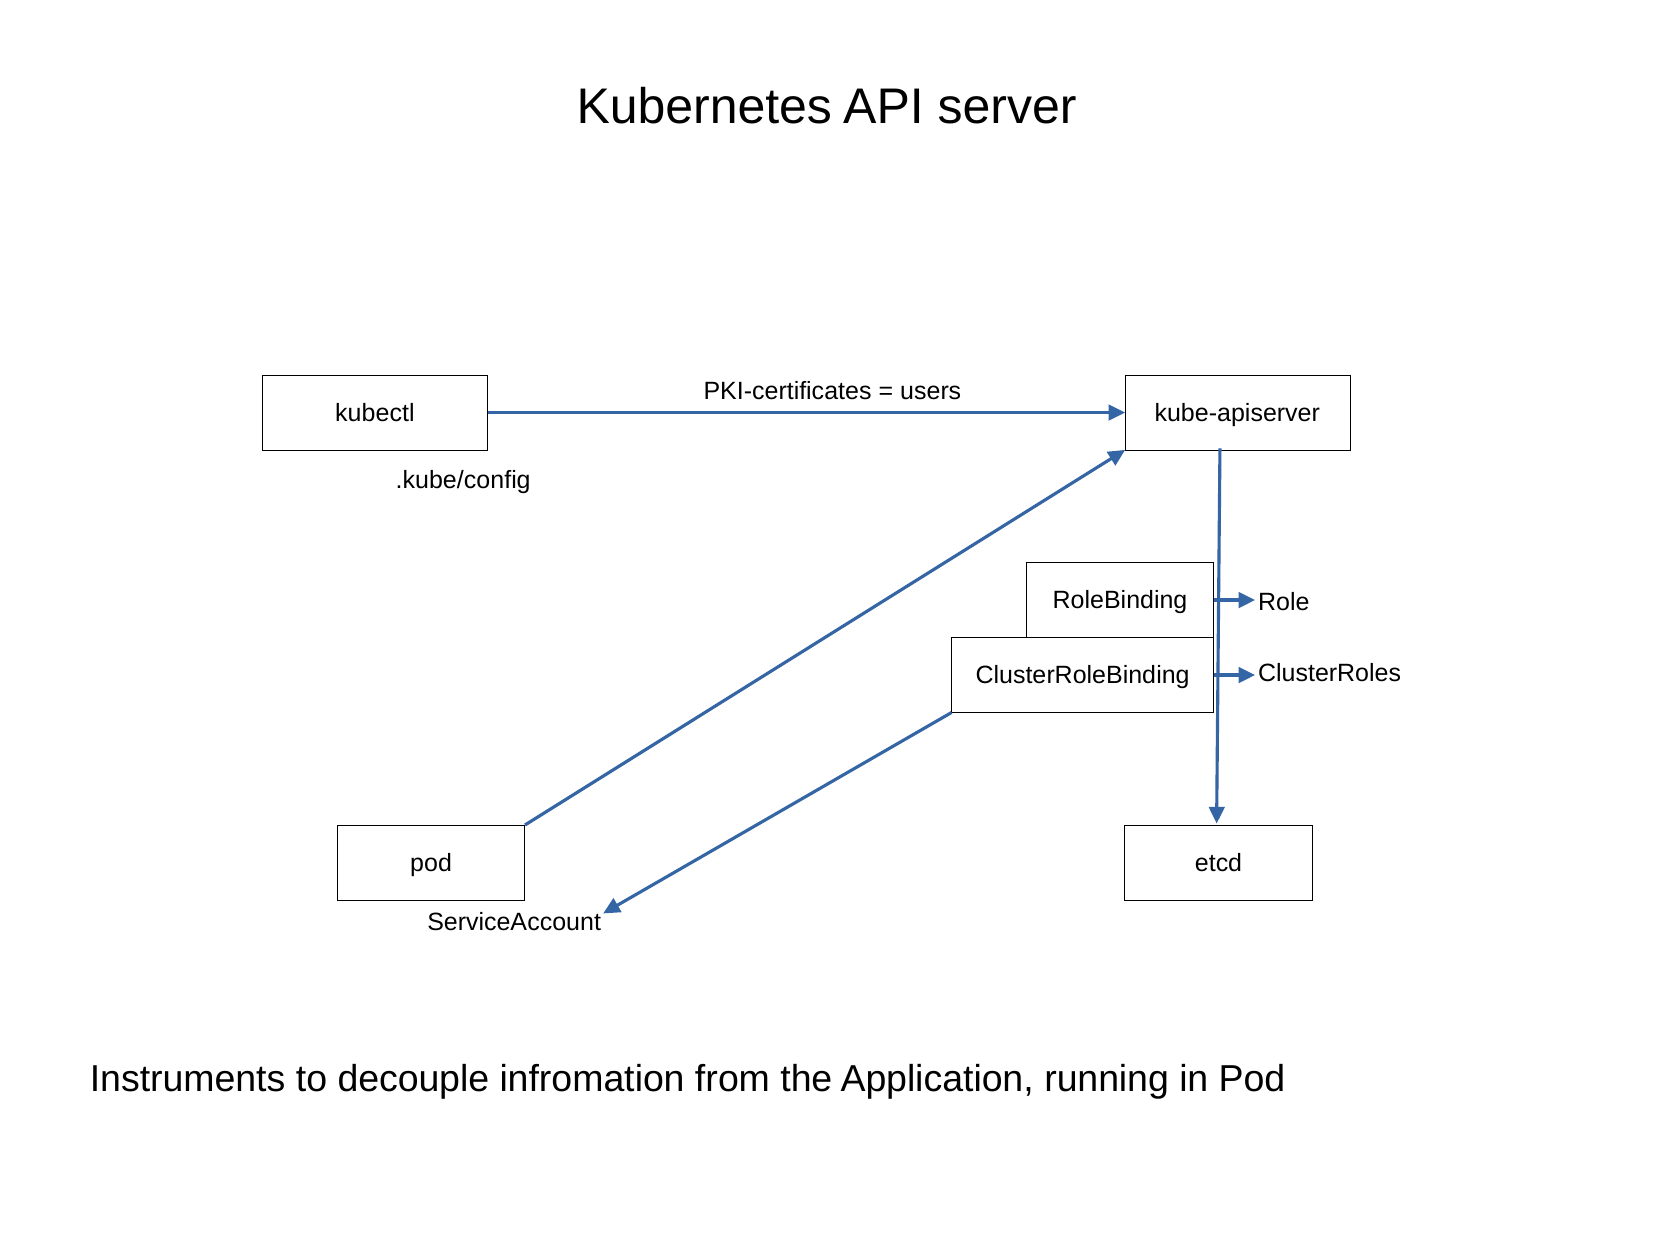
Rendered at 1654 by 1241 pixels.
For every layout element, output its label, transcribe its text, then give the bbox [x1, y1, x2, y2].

text_box ClusterRoleBinding [951, 637, 1214, 713]
text_box etcd [1124, 825, 1313, 901]
text_box pod [337, 825, 525, 901]
title Kubernetes API server [82, 0, 1571, 208]
text_box Instruments to decouple infromation from the Application, running in Pod [75, 1050, 1613, 1126]
text_box ServiceAccount [412, 900, 638, 943]
text_box kube-apiserver [1125, 375, 1351, 451]
text_box .kube/config [380, 458, 563, 502]
text_box PKI-certificates = users [688, 369, 1027, 413]
text_box [829, 451, 1218, 638]
text_box ClusterRoles [1243, 651, 1426, 695]
text_box kubectl [262, 375, 488, 451]
text_box [75, 171, 1613, 638]
text_box Role [1243, 580, 1426, 624]
text_box RoleBinding [1026, 562, 1214, 637]
